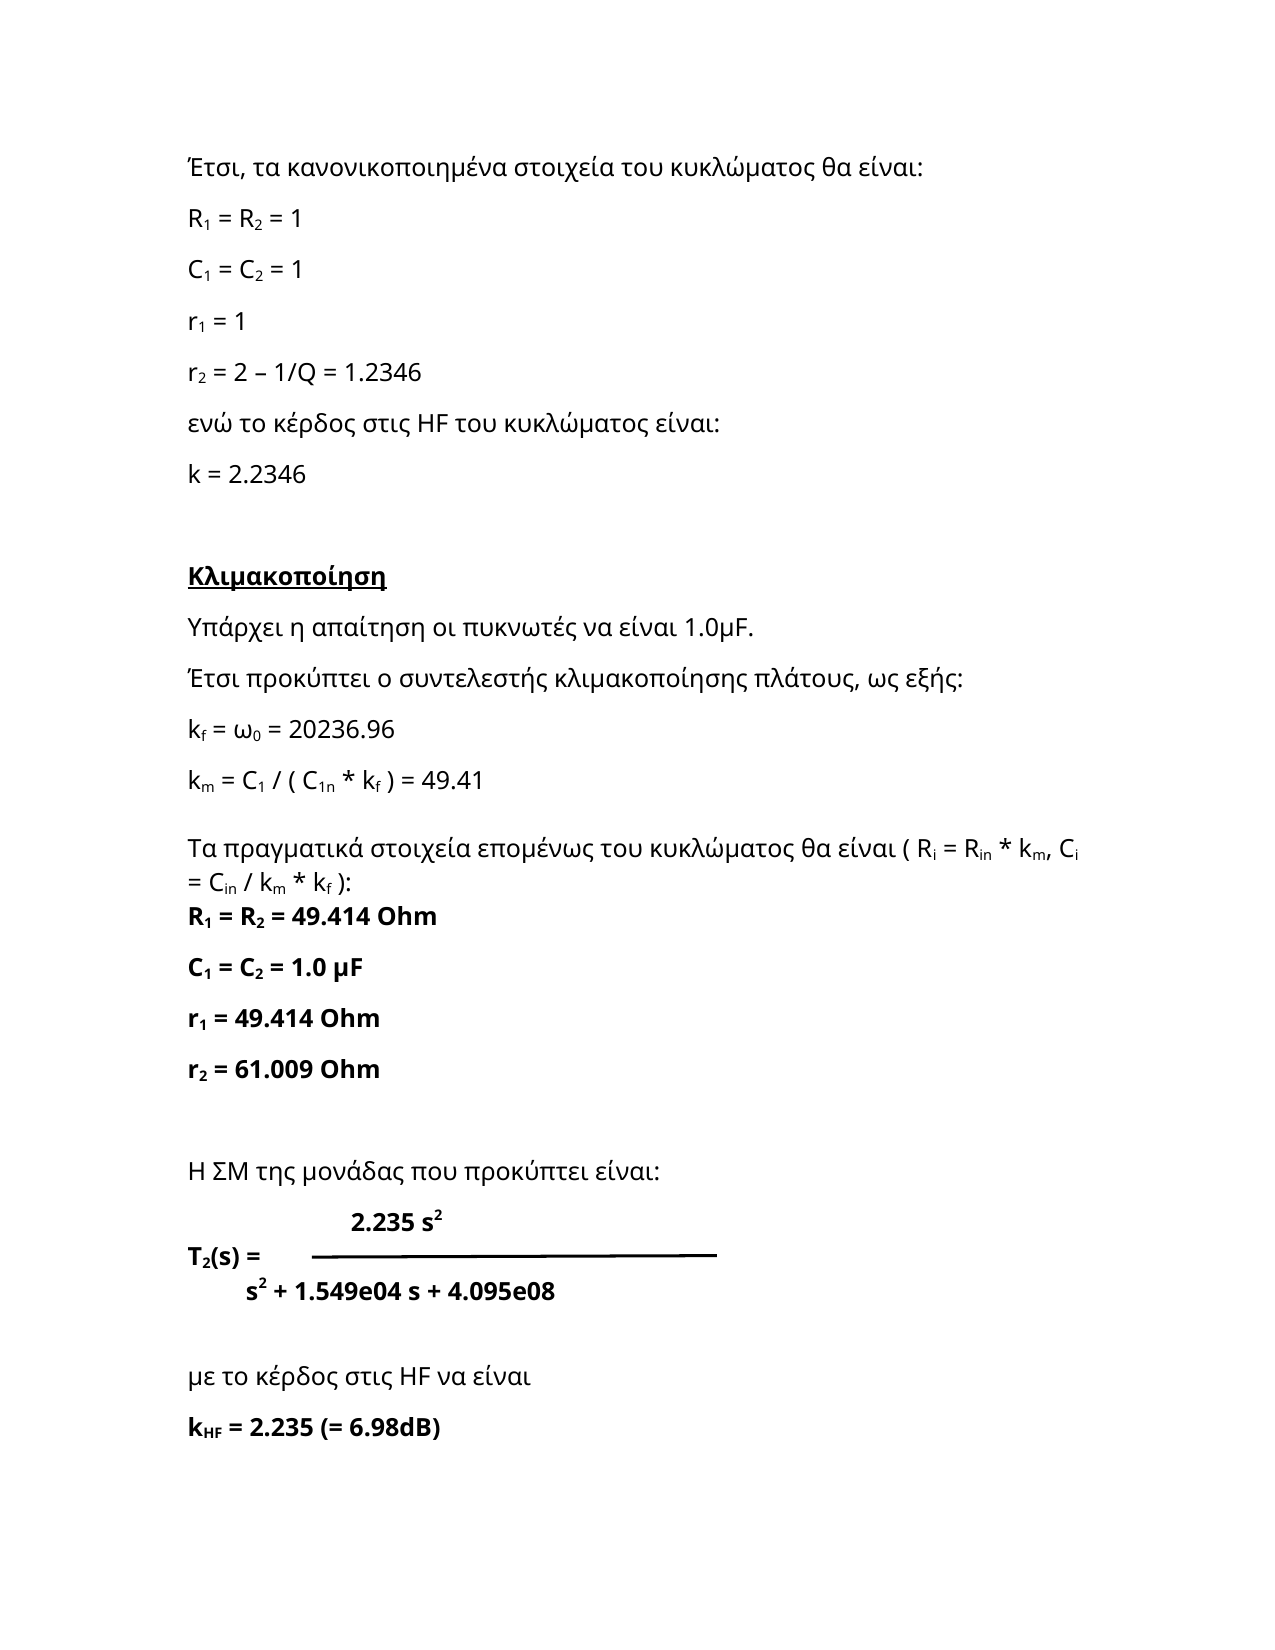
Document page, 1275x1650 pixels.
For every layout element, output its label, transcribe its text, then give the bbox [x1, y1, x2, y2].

text Υπάρχει η απαίτηση οι πυκνωτές να είναι 1.0μF. [187, 609, 1087, 643]
text ενώ το κέρδος στις HF του κυκλώματος είναι: [187, 405, 1087, 439]
text k = 2.2346 [187, 456, 1087, 490]
text C1 = C2 = 1 [187, 252, 1087, 286]
text Η ΣΜ της μονάδας που προκύπτει είναι: [187, 1154, 1087, 1188]
text kf = ω0 = 20236.96 [187, 711, 1087, 746]
text 2.235 s2 [187, 1205, 1087, 1239]
text km = C1 / ( C1n * kf ) = 49.41 [187, 762, 1087, 797]
text s2 + 1.549e04 s + 4.095e08 [187, 1273, 1087, 1307]
text Τα πραγματικά στοιχεία επομένως του κυκλώματος θα είναι ( Ri = Rin * km, Ci = Cin / km * kf ): [187, 831, 1087, 899]
text kHF = 2.235 (= 6.98dB) [187, 1409, 1087, 1443]
text r1 = 1 [187, 303, 1087, 337]
text Έτσι, τα κανονικοποιημένα στοιχεία του κυκλώματος θα είναι: [187, 150, 1087, 184]
text r2 = 61.009 Ohm [187, 1052, 1087, 1086]
text Έτσι προκύπτει ο συντελεστής κλιμακοποίησης πλάτους, ως εξής: [187, 660, 1087, 694]
text με το κέρδος στις HF να είναι [187, 1358, 1087, 1392]
text R1 = R2 = 49.414 Ohm [187, 899, 1087, 933]
text Τ2(s) = [187, 1239, 1087, 1273]
text C1 = C2 = 1.0 μF [187, 950, 1087, 984]
text r1 = 49.414 Ohm [187, 1001, 1087, 1035]
text Κλιμακοποίηση [187, 558, 1087, 592]
text R1 = R2 = 1 [187, 201, 1087, 235]
text r2 = 2 – 1/Q = 1.2346 [187, 354, 1087, 388]
